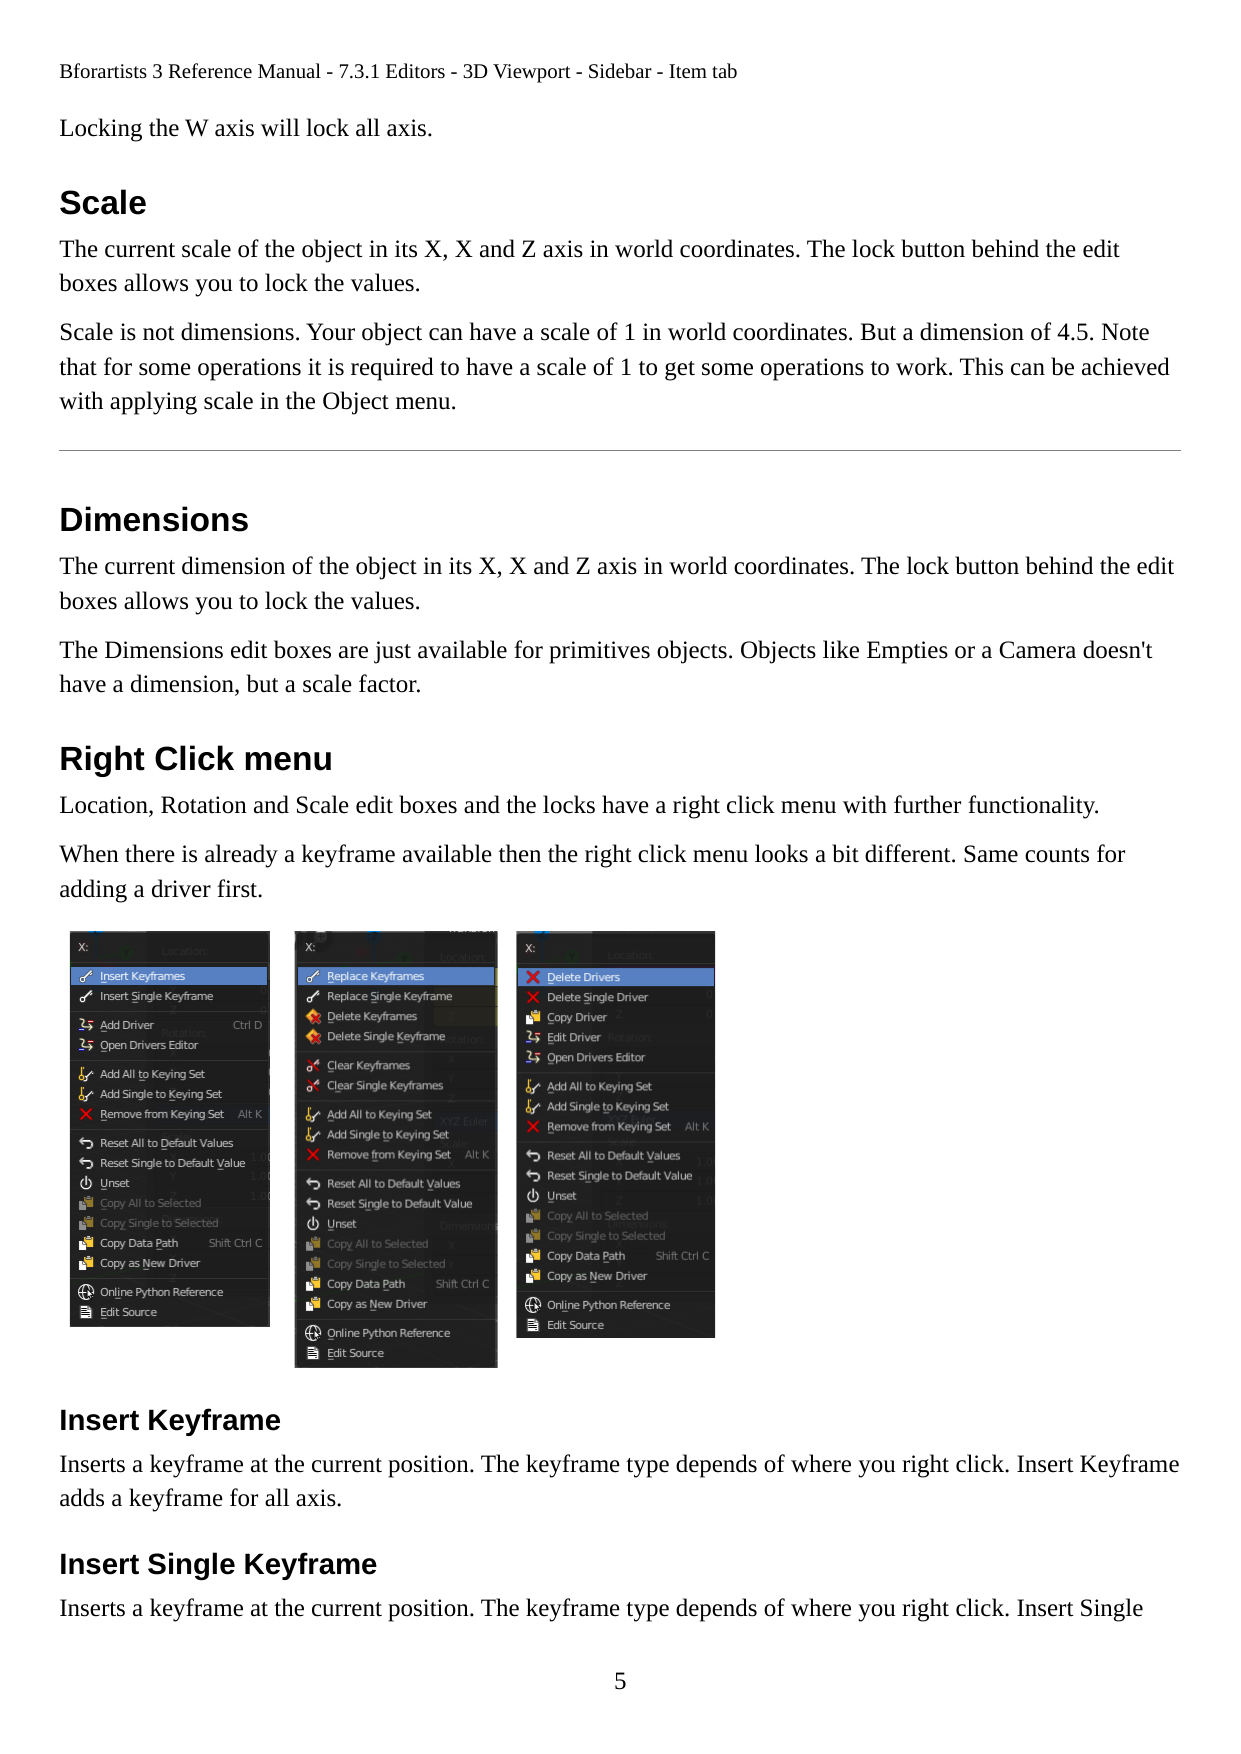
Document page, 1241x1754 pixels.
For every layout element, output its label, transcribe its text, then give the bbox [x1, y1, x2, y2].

text Location, Rotation and Scale edit boxes and the locks have a right click menu with further functionality. [59, 790, 1181, 819]
text The current scale of the object in its X, X and Z axis in world coordinates. The lock button behind the edit boxes allows you to lock the values. [59, 234, 1181, 297]
picture [294, 931, 498, 1368]
text Locking the W axis will lock all axis. [59, 113, 1181, 141]
text Inserts a keyframe at the current position. The keyframe type depends of where you right click. Insert Single [59, 1593, 1181, 1622]
picture [516, 931, 716, 1338]
text When there is already a keyframe available then the right click menu looks a bit different. Same counts for adding a driver first. [59, 839, 1181, 903]
picture [69, 931, 270, 1327]
subtitle Insert Keyframe [59, 1403, 1181, 1436]
subtitle Dimensions [59, 500, 1181, 539]
text The current dimension of the object in its X, X and Z axis in world coordinates. The lock button behind the edit boxes allows you to lock the values. [59, 551, 1181, 614]
text The Dimensions edit boxes are just available for primitives objects. Objects like Empties or a Camera doesn't have a dimension, but a scale factor. [59, 635, 1181, 698]
subtitle Insert Single Keyframe [59, 1547, 1181, 1581]
text Scale is not dimensions. Your object can have a scale of 1 in world coordinates. But a dimension of 4.5. Note that for some operations it is required to have a scale of 1 to get some operations to work. This can be achieved with applying scale in the Object menu. [59, 317, 1181, 415]
subtitle Scale [59, 182, 1181, 221]
subtitle Right Click menu [59, 739, 1181, 778]
text Inserts a keyframe at the current position. The keyframe type depends of where you right click. Insert Keyframe adds a keyframe for all axis. [59, 1449, 1181, 1512]
